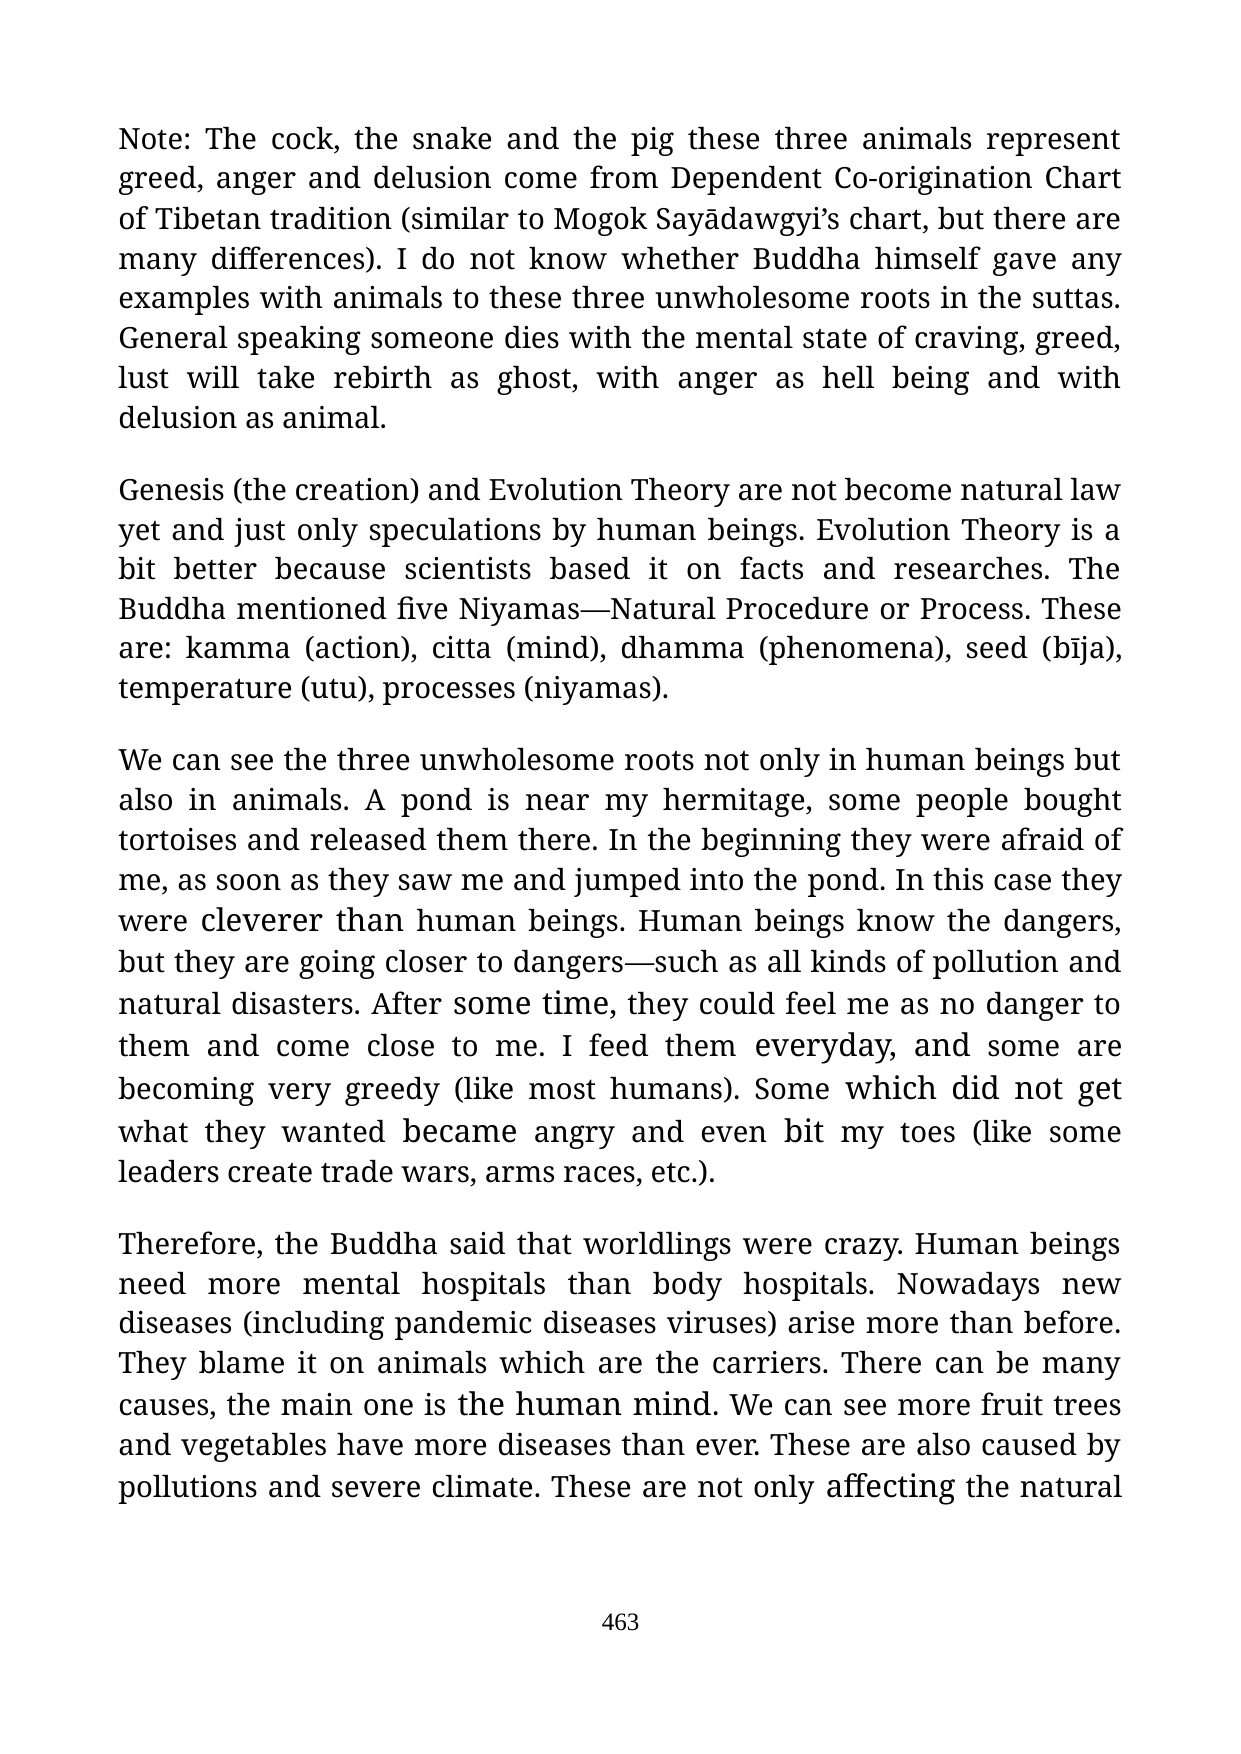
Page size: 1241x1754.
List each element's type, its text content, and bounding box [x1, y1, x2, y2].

text We can see the three unwholesome roots not only in human beings but also in animals. A pond is near my hermitage, some people bought tortoises and released them there. In the beginning they were afraid of me, as soon as they saw me and jumped into the pond. In this case they were cleverer than human beings. Human beings know the dangers, but they are going closer to dangers—such as all kinds of pollution and natural disasters. After some time, they could feel me as no danger to them and come close to me. I feed them everyday, and some are becoming very greedy (like most humans). Some which did not get what they wanted became angry and even bit my toes (like some leaders create trade wars, arms races, etc.). [118, 740, 1122, 1191]
text Genesis (the creation) and Evolution Theory are not become natural law yet and just only speculations by human beings. Evolution Theory is a bit better because scientists based it on facts and researches. The Buddha mentioned five Niyamas—Natural Procedure or Process. These are: kamma (action), citta (mind), dhamma (phenomena), seed (bīja), temperature (utu), processes (niyamas). [118, 469, 1122, 707]
text Note: The cock, the snake and the pig these three animals represent greed, anger and delusion come from Dependent Co-origination Chart of Tibetan tradition (similar to Mogok Sayādawgyi’s chart, but there are many differences). I do not know whether Buddha himself gave any examples with animals to these three unwholesome roots in the suttas. General speaking someone dies with the mental state of craving, greed, lust will take rebirth as ghost, with anger as hell being and with delusion as animal. [118, 118, 1122, 437]
text Therefore, the Buddha said that worldlings were crazy. Human beings need more mental hospitals than body hospitals. Nowadays new diseases (including pandemic diseases viruses) arise more than before. They blame it on animals which are the carriers. There can be many causes, the main one is the human mind. We can see more fruit trees and vegetables have more diseases than ever. These are also caused by pollutions and severe climate. These are not only affecting the natural [118, 1223, 1122, 1507]
